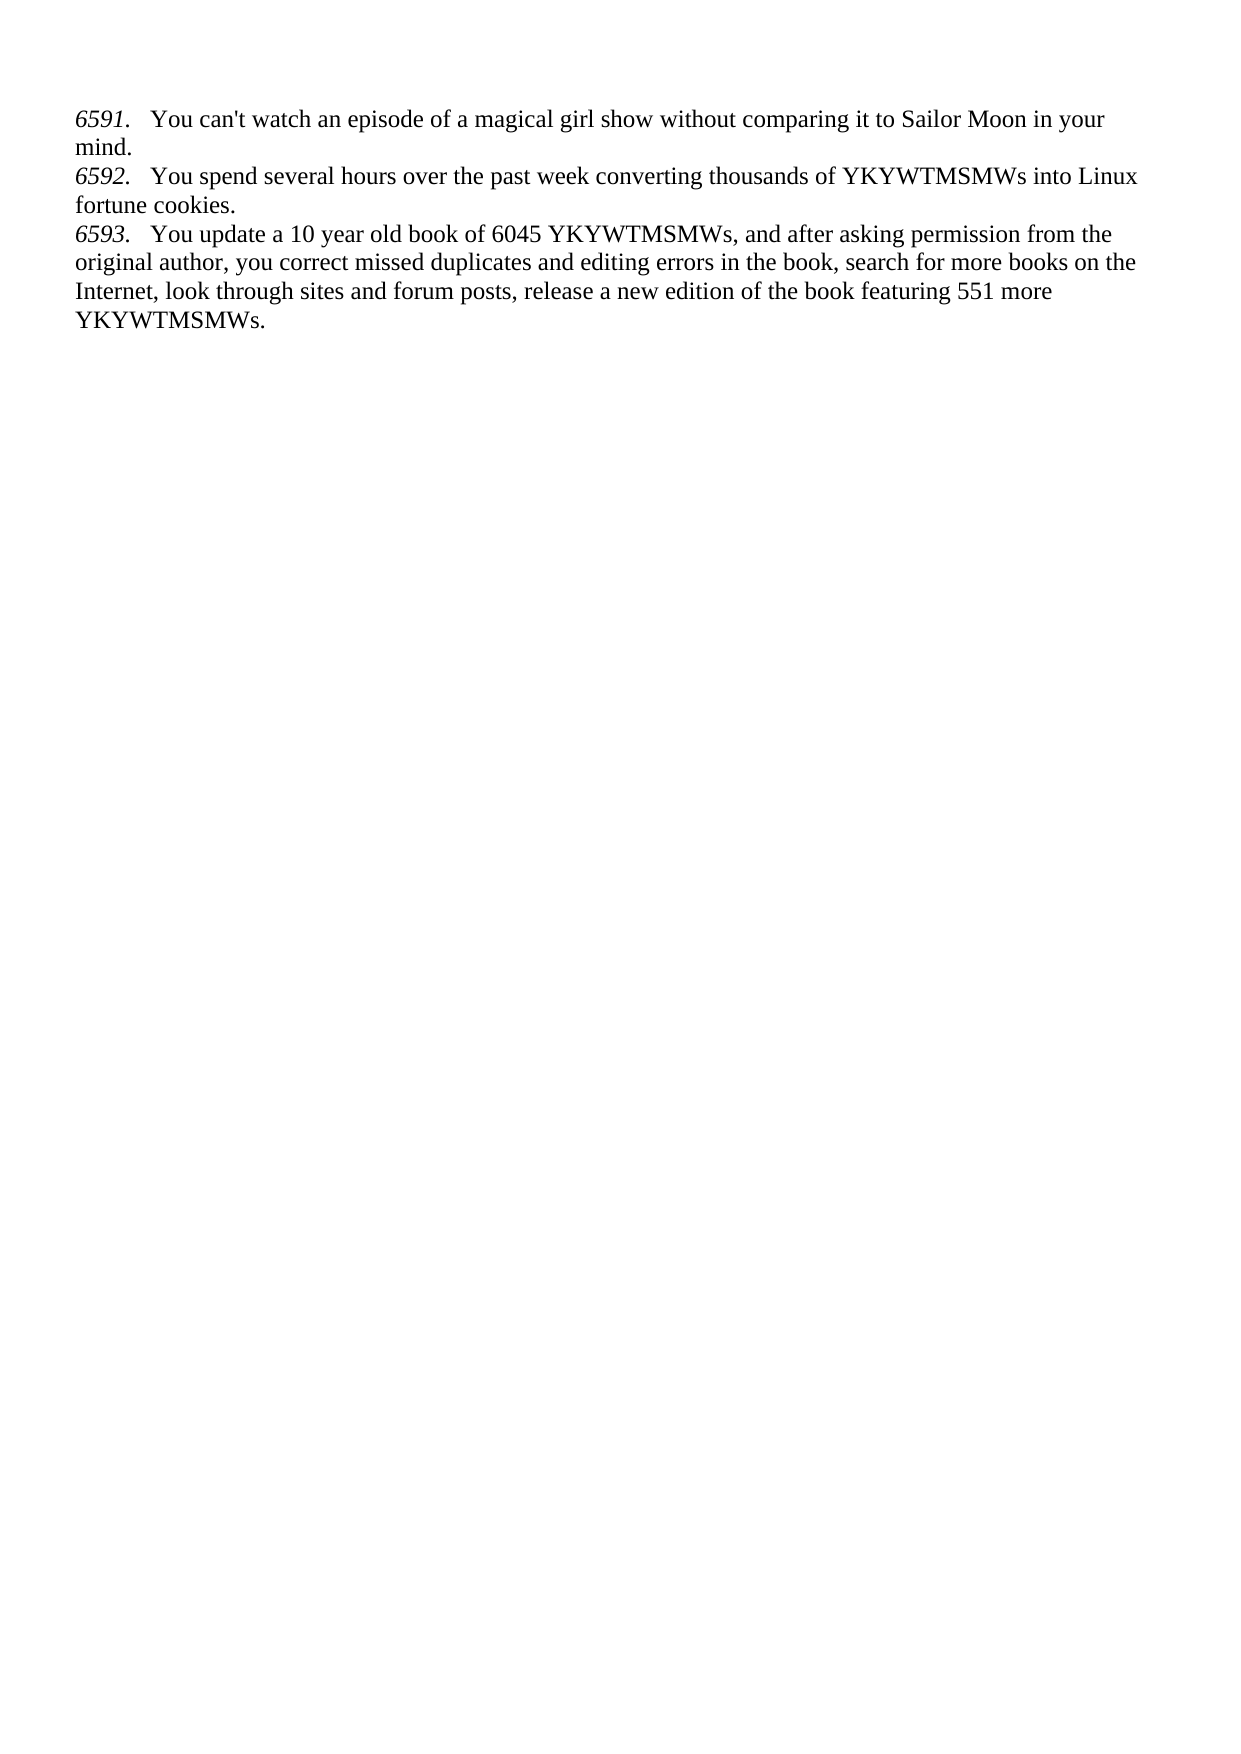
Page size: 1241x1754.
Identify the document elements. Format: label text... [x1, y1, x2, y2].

list You spend several hours over the past week converting thousands of YKYWTMSMWs into Linux fortune cookies. [75, 161, 1165, 219]
list You update a 10 year old book of 6045 YKYWTMSMWs, and after asking permission from the original author, you correct missed duplicates and editing errors in the book, search for more books on the Internet, look through sites and forum posts, release a new edition of the book featuring 551 more YKYWTMSMWs. [75, 219, 1165, 334]
list You can't watch an episode of a magical girl show without comparing it to Sailor Moon in your mind. [75, 104, 1165, 161]
